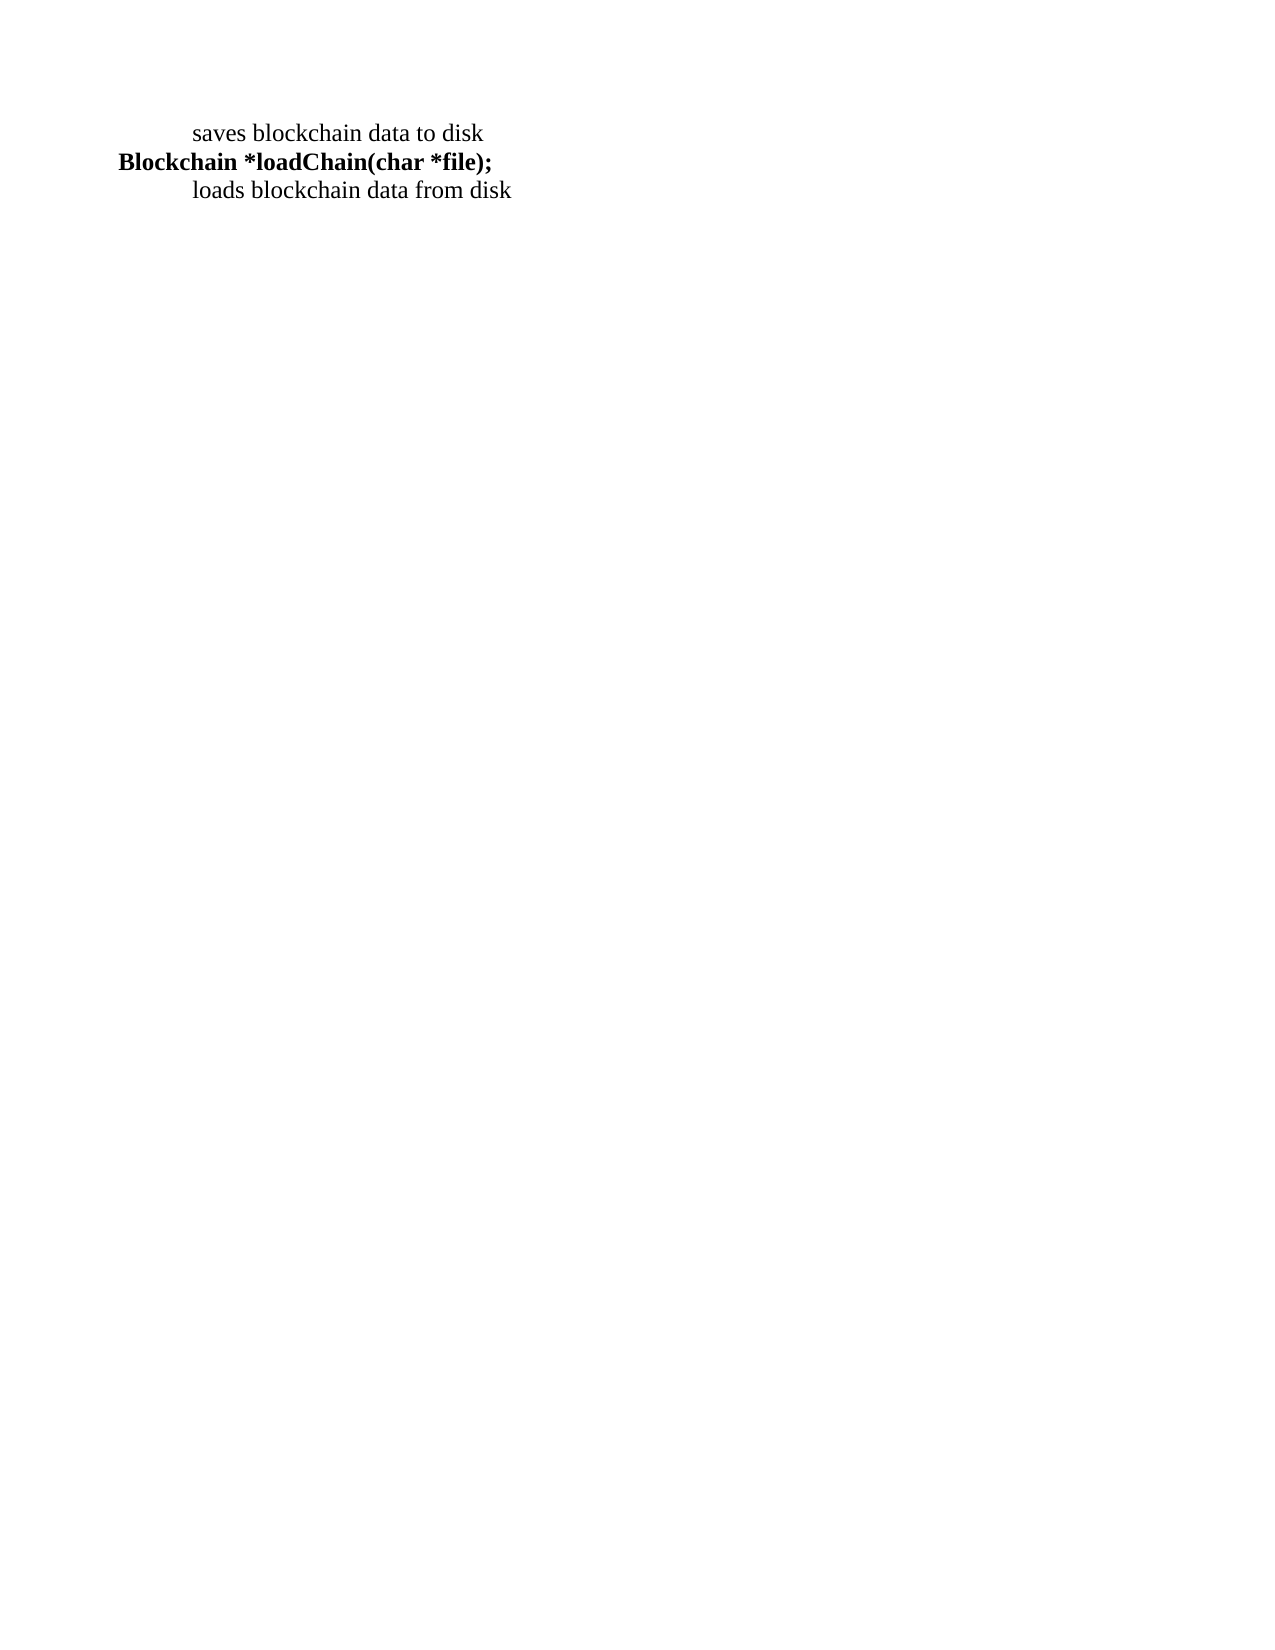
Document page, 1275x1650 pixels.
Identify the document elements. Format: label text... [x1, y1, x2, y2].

text Blockchain *loadChain(char *file); [118, 147, 1157, 176]
text loads blockchain data from disk [118, 176, 1157, 204]
text saves blockchain data to disk [118, 118, 1157, 147]
